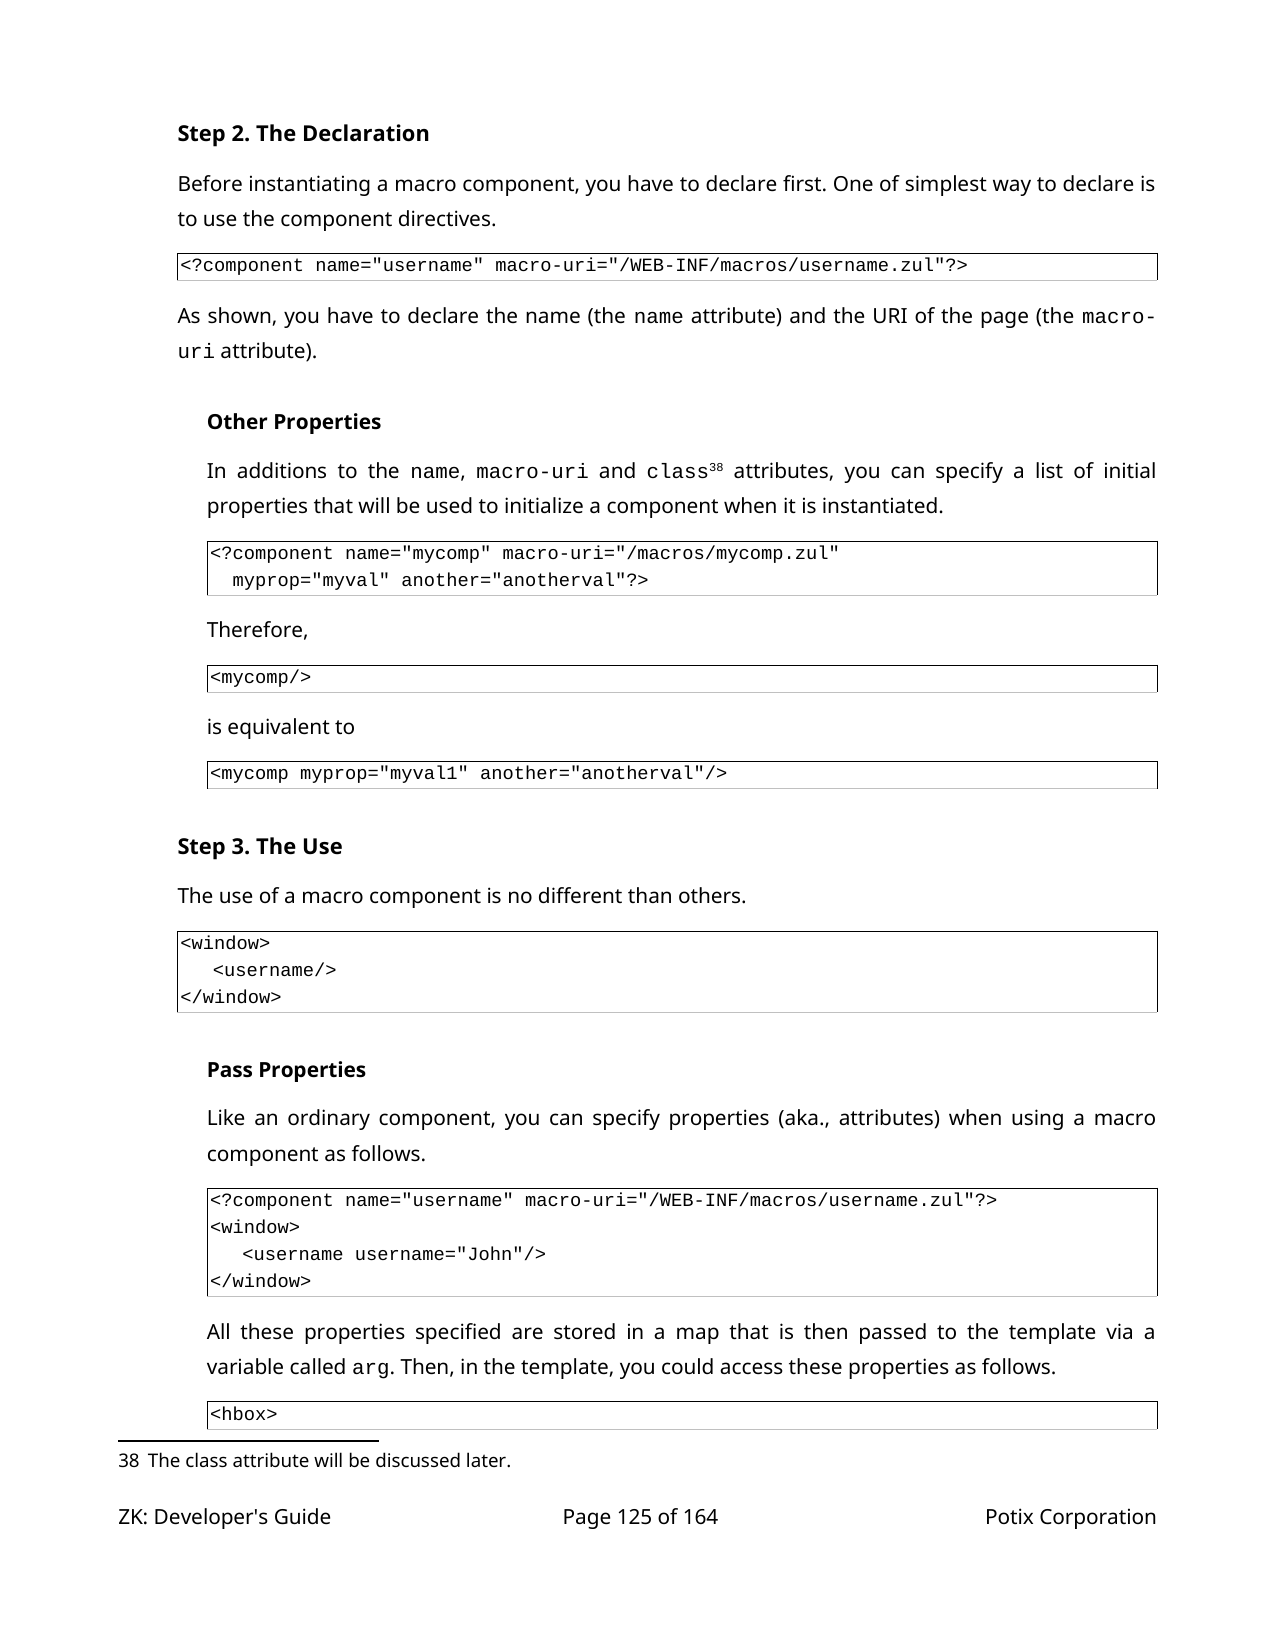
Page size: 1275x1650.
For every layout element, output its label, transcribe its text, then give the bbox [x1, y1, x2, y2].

subtitle Pass Properties [207, 1055, 1157, 1083]
text myprop="myval" another="anotherval"?> [208, 568, 1157, 595]
subtitle Other Properties [207, 407, 1157, 436]
text <window> [208, 1215, 1157, 1239]
text The class attribute will be discussed later. [118, 1447, 1157, 1473]
text </window> [178, 985, 1157, 1012]
text <?component name="mycomp" macro-uri="/macros/mycomp.zul" [208, 542, 1157, 565]
text Like an ordinary component, you can specify properties (aka., attributes) when using a macro component as follows. [207, 1103, 1157, 1167]
text <username/> [178, 958, 1157, 982]
text is equivalent to [207, 712, 1157, 741]
subtitle Step 3. The Use [177, 831, 1157, 861]
text In additions to the name, macro-uri and class attributes, you can specify a list of initial properties that will be used to initialize a component when it is instantiated. [207, 456, 1157, 520]
text <mycomp/> [208, 666, 1157, 692]
text <hbox> [208, 1402, 1157, 1429]
text </window> [208, 1269, 1157, 1296]
text <?component name="username" macro-uri="/WEB-INF/macros/username.zul"?> [178, 254, 1157, 280]
text All these properties specified are stored in a map that is then passed to the template via a variable called arg. Then, in the template, you could access these properties as follows. [207, 1317, 1157, 1381]
text Therefore, [207, 616, 1157, 644]
text <mycomp myprop="myval1" another="anotherval"/> [208, 762, 1157, 788]
subtitle Step 2. The Declaration [177, 118, 1157, 148]
text <window> [178, 932, 1157, 955]
text The use of a macro component is no different than others. [177, 882, 1157, 910]
text As shown, you have to declare the name (the name attribute) and the URI of the page (the macro-uri attribute). [177, 301, 1157, 365]
text Before instantiating a macro component, you have to declare first. One of simplest way to declare is to use the component directives. [177, 169, 1157, 232]
text <?component name="username" macro-uri="/WEB-INF/macros/username.zul"?> [208, 1189, 1157, 1212]
text <username username="John"/> [208, 1242, 1157, 1266]
